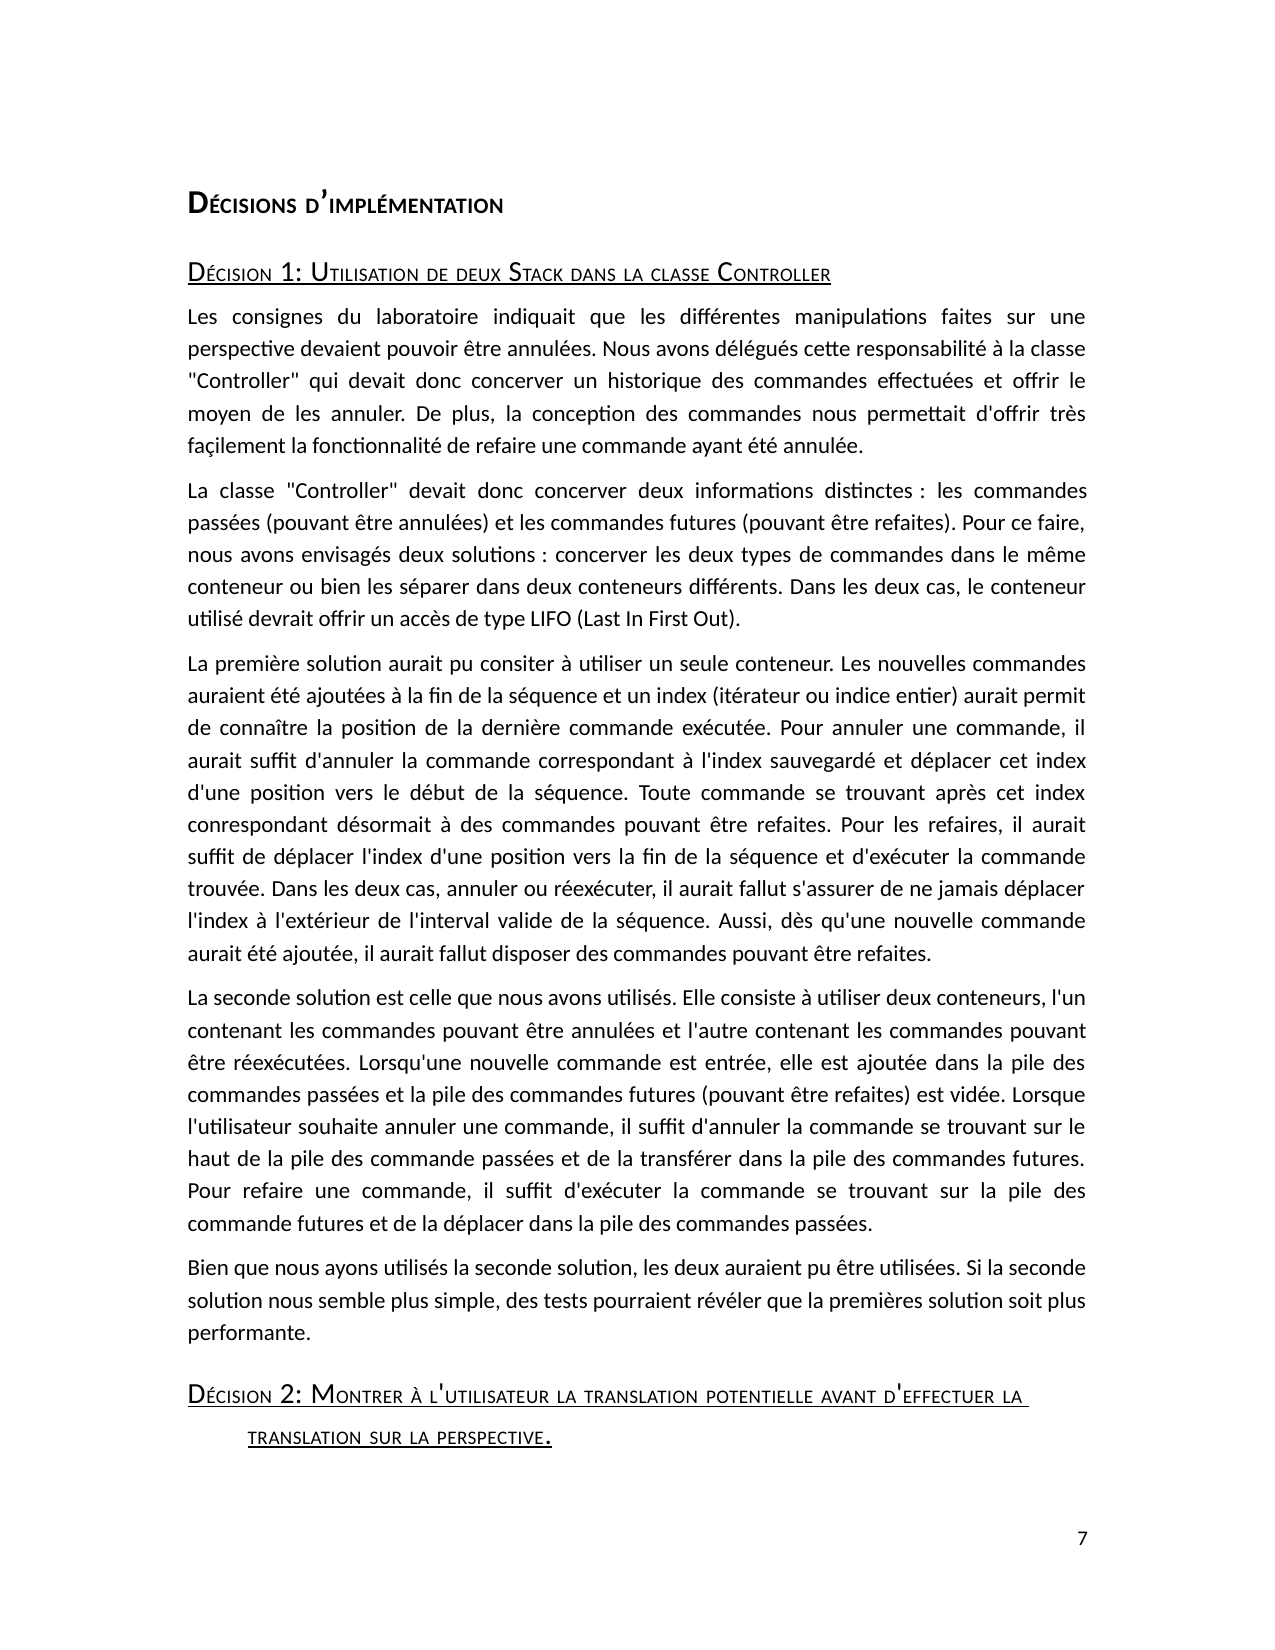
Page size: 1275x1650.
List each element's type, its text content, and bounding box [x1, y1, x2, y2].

text Bien que nous ayons utilisés la seconde solution, les deux auraient pu être utilisées. Si la seconde solution nous semble plus simple, des tests pourraient révéler que la premières solution soit plus performante. [187, 1253, 1087, 1346]
subtitle Décisions d’implémentation [187, 181, 1087, 222]
text La classe "Controller" devait donc concerver deux informations distinctes : les commandes passées (pouvant être annulées) et les commandes futures (pouvant être refaites). Pour ce faire, nous avons envisagés deux solutions : concerver les deux types de commandes dans le même conteneur ou bien les séparer dans deux conteneurs différents. Dans les deux cas, le conteneur utilisé devrait offrir un accès de type LIFO (Last In First Out). [187, 476, 1087, 632]
text Les consignes du laboratoire indiquait que les différentes manipulations faites sur une perspective devaient pouvoir être annulées. Nous avons délégués cette responsabilité à la classe "Controller" qui devait donc concerver un historique des commandes effectuées et offrir le moyen de les annuler. De plus, la conception des commandes nous permettait d'offrir très façilement la fonctionnalité de refaire une commande ayant été annulée. [187, 302, 1087, 459]
subtitle Décision 2: Montrer à l'utilisateur la translation potentielle avant d'effectuer la translation sur la perspective. [187, 1375, 1087, 1452]
text La seconde solution est celle que nous avons utilisés. Elle consiste à utiliser deux conteneurs, l'un contenant les commandes pouvant être annulées et l'autre contenant les commandes pouvant être réexécutées. Lorsqu'une nouvelle commande est entrée, elle est ajoutée dans la pile des commandes passées et la pile des commandes futures (pouvant être refaites) est vidée. Lorsque l'utilisateur souhaite annuler une commande, il suffit d'annuler la commande se trouvant sur le haut de la pile des commande passées et de la transférer dans la pile des commandes futures. Pour refaire une commande, il suffit d'exécuter la commande se trouvant sur la pile des commande futures et de la déplacer dans la pile des commandes passées. [187, 983, 1087, 1237]
text La première solution aurait pu consiter à utiliser un seule conteneur. Les nouvelles commandes auraient été ajoutées à la fin de la séquence et un index (itérateur ou indice entier) aurait permit de connaître la position de la dernière commande exécutée. Pour annuler une commande, il aurait suffit d'annuler la commande correspondant à l'index sauvegardé et déplacer cet index d'une position vers le début de la séquence. Toute commande se trouvant après cet index conrespondant désormait à des commandes pouvant être refaites. Pour les refaires, il aurait suffit de déplacer l'index d'une position vers la fin de la séquence et d'exécuter la commande trouvée. Dans les deux cas, annuler ou réexécuter, il aurait fallut s'assurer de ne jamais déplacer l'index à l'extérieur de l'interval valide de la séquence. Aussi, dès qu'une nouvelle commande aurait été ajoutée, il aurait fallut disposer des commandes pouvant être refaites. [187, 649, 1087, 967]
subtitle Décision 1: Utilisation de deux Stack dans la classe Controller [187, 253, 1087, 289]
